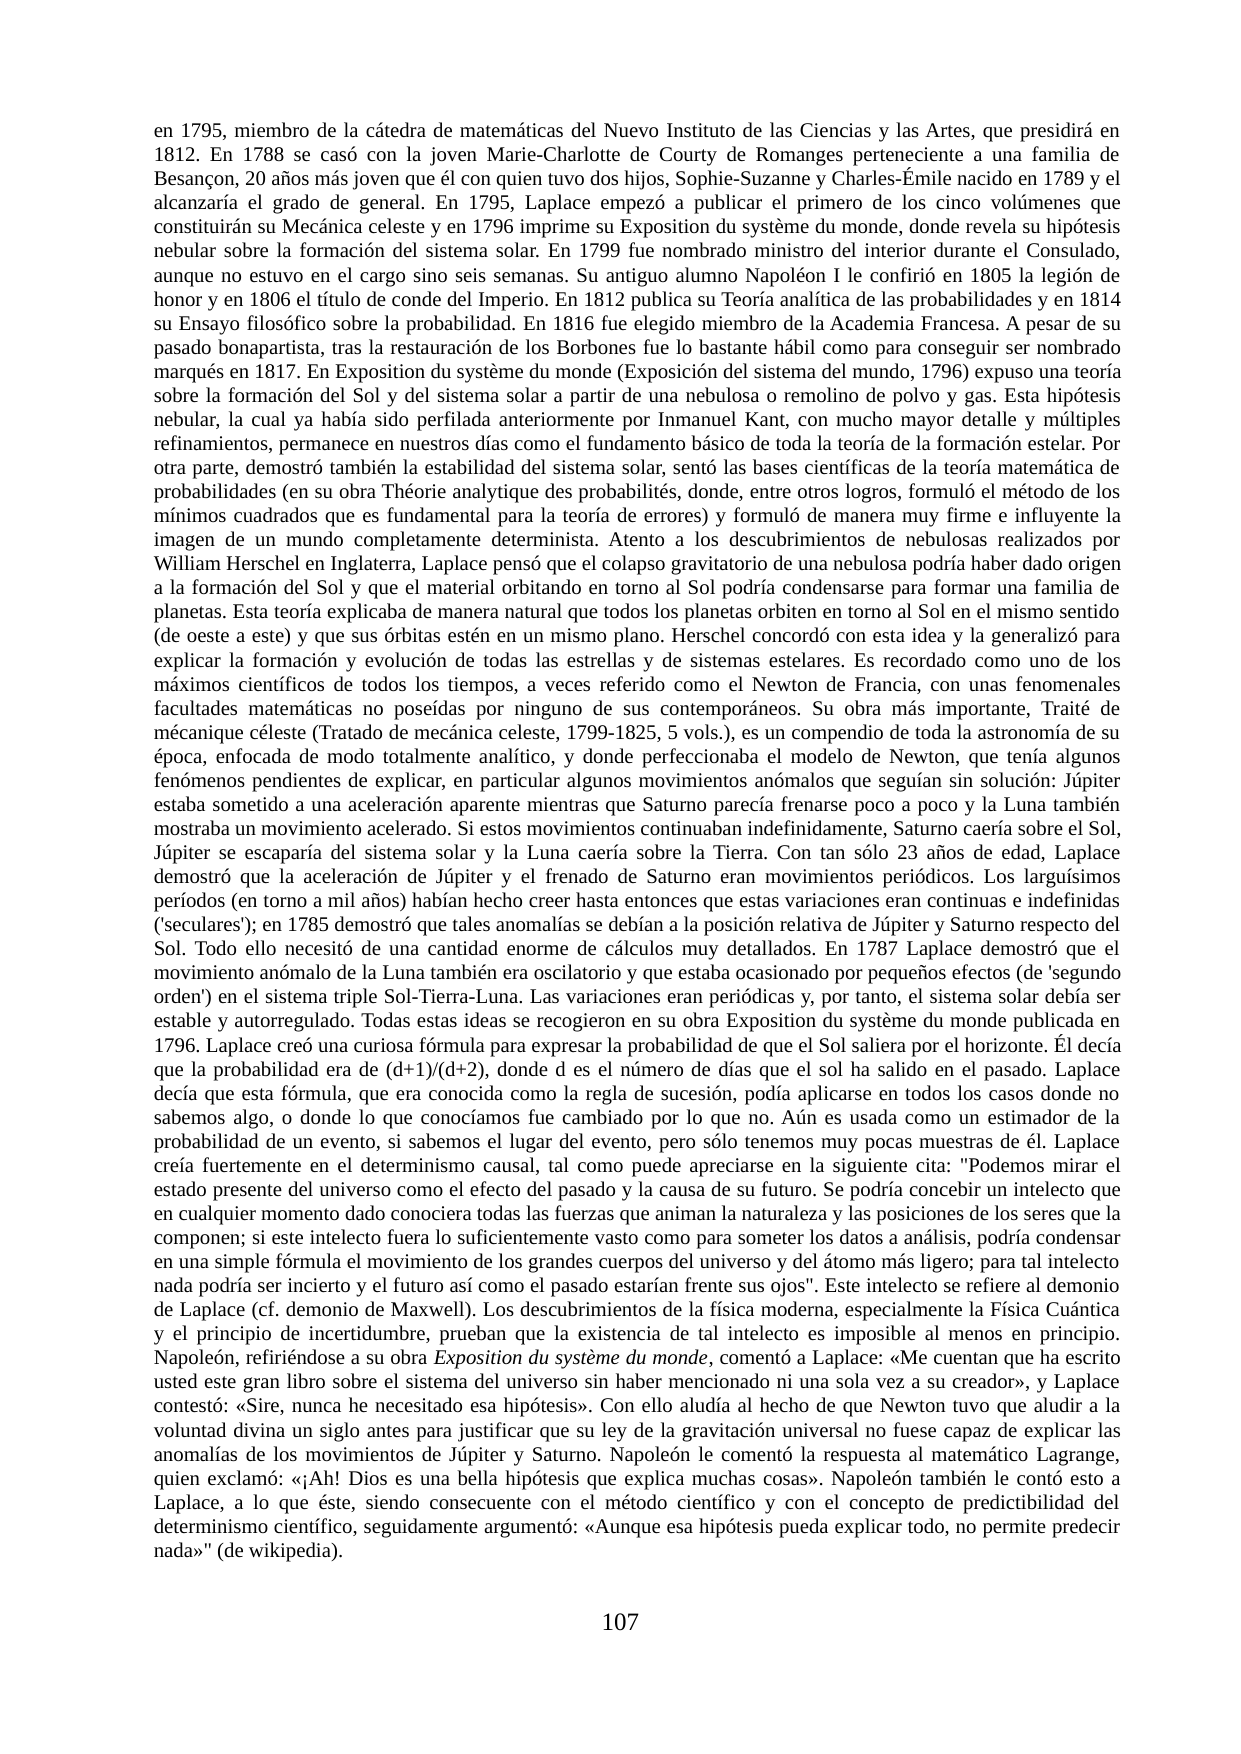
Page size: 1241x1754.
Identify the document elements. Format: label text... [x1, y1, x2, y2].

text en 1795, miembro de la cátedra de matemáticas del Nuevo Instituto de las Ciencias y las Artes, que presidirá en 1812. En 1788 se casó con la joven Marie-Charlotte de Courty de Romanges perteneciente a una familia de Besançon, 20 años más joven que él con quien tuvo dos hijos, Sophie-Suzanne y Charles-Émile nacido en 1789 y el alcanzaría el grado de general. En 1795, Laplace empezó a publicar el primero de los cinco volúmenes que constituirán su Mecánica celeste y en 1796 imprime su Exposition du système du monde, donde revela su hipótesis nebular sobre la formación del sistema solar. En 1799 fue nombrado ministro del interior durante el Consulado, aunque no estuvo en el cargo sino seis semanas. Su antiguo alumno Napoléon I le confirió en 1805 la legión de honor y en 1806 el título de conde del Imperio. En 1812 publica su Teoría analítica de las probabilidades y en 1814 su Ensayo filosófico sobre la probabilidad. En 1816 fue elegido miembro de la Academia Francesa. A pesar de su pasado bonapartista, tras la restauración de los Borbones fue lo bastante hábil como para conseguir ser nombrado marqués en 1817. En Exposition du système du monde (Exposición del sistema del mundo, 1796) expuso una teoría sobre la formación del Sol y del sistema solar a partir de una nebulosa o remolino de polvo y gas. Esta hipótesis nebular, la cual ya había sido perfilada anteriormente por Inmanuel Kant, con mucho mayor detalle y múltiples refinamientos, permanece en nuestros días como el fundamento básico de toda la teoría de la formación estelar. Por otra parte, demostró también la estabilidad del sistema solar, sentó las bases científicas de la teoría matemática de probabilidades (en su obra Théorie analytique des probabilités, donde, entre otros logros, formuló el método de los mínimos cuadrados que es fundamental para la teoría de errores) y formuló de manera muy firme e influyente la imagen de un mundo completamente determinista. Atento a los descubrimientos de nebulosas realizados por William Herschel en Inglaterra, Laplace pensó que el colapso gravitatorio de una nebulosa podría haber dado origen a la formación del Sol y que el material orbitando en torno al Sol podría condensarse para formar una familia de planetas. Esta teoría explicaba de manera natural que todos los planetas orbiten en torno al Sol en el mismo sentido (de oeste a este) y que sus órbitas estén en un mismo plano. Herschel concordó con esta idea y la generalizó para explicar la formación y evolución de todas las estrellas y de sistemas estelares. Es recordado como uno de los máximos científicos de todos los tiempos, a veces referido como el Newton de Francia, con unas fenomenales facultades matemáticas no poseídas por ninguno de sus contemporáneos. Su obra más importante, Traité de mécanique céleste (Tratado de mecánica celeste, 1799-1825, 5 vols.), es un compendio de toda la astronomía de su época, enfocada de modo totalmente analítico, y donde perfeccionaba el modelo de Newton, que tenía algunos fenómenos pendientes de explicar, en particular algunos movimientos anómalos que seguían sin solución: Júpiter estaba sometido a una aceleración aparente mientras que Saturno parecía frenarse poco a poco y la Luna también mostraba un movimiento acelerado. Si estos movimientos continuaban indefinidamente, Saturno caería sobre el Sol, Júpiter se escaparía del sistema solar y la Luna caería sobre la Tierra. Con tan sólo 23 años de edad, Laplace demostró que la aceleración de Júpiter y el frenado de Saturno eran movimientos periódicos. Los larguísimos períodos (en torno a mil años) habían hecho creer hasta entonces que estas variaciones eran continuas e indefinidas ('seculares'); en 1785 demostró que tales anomalías se debían a la posición relativa de Júpiter y Saturno respecto del Sol. Todo ello necesitó de una cantidad enorme de cálculos muy detallados. En 1787 Laplace demostró que el movimiento anómalo de la Luna también era oscilatorio y que estaba ocasionado por pequeños efectos (de 'segundo orden') en el sistema triple Sol-Tierra-Luna. Las variaciones eran periódicas y, por tanto, el sistema solar debía ser estable y autorregulado. Todas estas ideas se recogieron en su obra Exposition du système du monde publicada en 1796. Laplace creó una curiosa fórmula para expresar la probabilidad de que el Sol saliera por el horizonte. Él decía que la probabilidad era de (d+1)/(d+2), donde d es el número de días que el sol ha salido en el pasado. Laplace decía que esta fórmula, que era conocida como la regla de sucesión, podía aplicarse en todos los casos donde no sabemos algo, o donde lo que conocíamos fue cambiado por lo que no. Aún es usada como un estimador de la probabilidad de un evento, si sabemos el lugar del evento, pero sólo tenemos muy pocas muestras de él. Laplace creía fuertemente en el determinismo causal, tal como puede apreciarse en la siguiente cita: "Podemos mirar el estado presente del universo como el efecto del pasado y la causa de su futuro. Se podría concebir un intelecto que en cualquier momento dado conociera todas las fuerzas que animan la naturaleza y las posiciones de los seres que la componen; si este intelecto fuera lo suficientemente vasto como para someter los datos a análisis, podría condensar en una simple fórmula el movimiento de los grandes cuerpos del universo y del átomo más ligero; para tal intelecto nada podría ser incierto y el futuro así como el pasado estarían frente sus ojos". Este intelecto se refiere al demonio de Laplace (cf. demonio de Maxwell). Los descubrimientos de la física moderna, especialmente la Física Cuántica y el principio de incertidumbre, prueban que la existencia de tal intelecto es imposible al menos en principio. Napoleón, refiriéndose a su obra Exposition du système du monde, comentó a Laplace: «Me cuentan que ha escrito usted este gran libro sobre el sistema del universo sin haber mencionado ni una sola vez a su creador», y Laplace contestó: «Sire, nunca he necesitado esa hipótesis». Con ello aludía al hecho de que Newton tuvo que aludir a la voluntad divina un siglo antes para justificar que su ley de la gravitación universal no fuese capaz de explicar las anomalías de los movimientos de Júpiter y Saturno. Napoleón le comentó la respuesta al matemático Lagrange, quien exclamó: «¡Ah! Dios es una bella hipótesis que explica muchas cosas». Napoleón también le contó esto a Laplace, a lo que éste, siendo consecuente con el método científico y con el concepto de predictibilidad del determinismo científico, seguidamente argumentó: «Aunque esa hipótesis pueda explicar todo, no permite predecir nada»" (de wikipedia). [118, 118, 1122, 1562]
